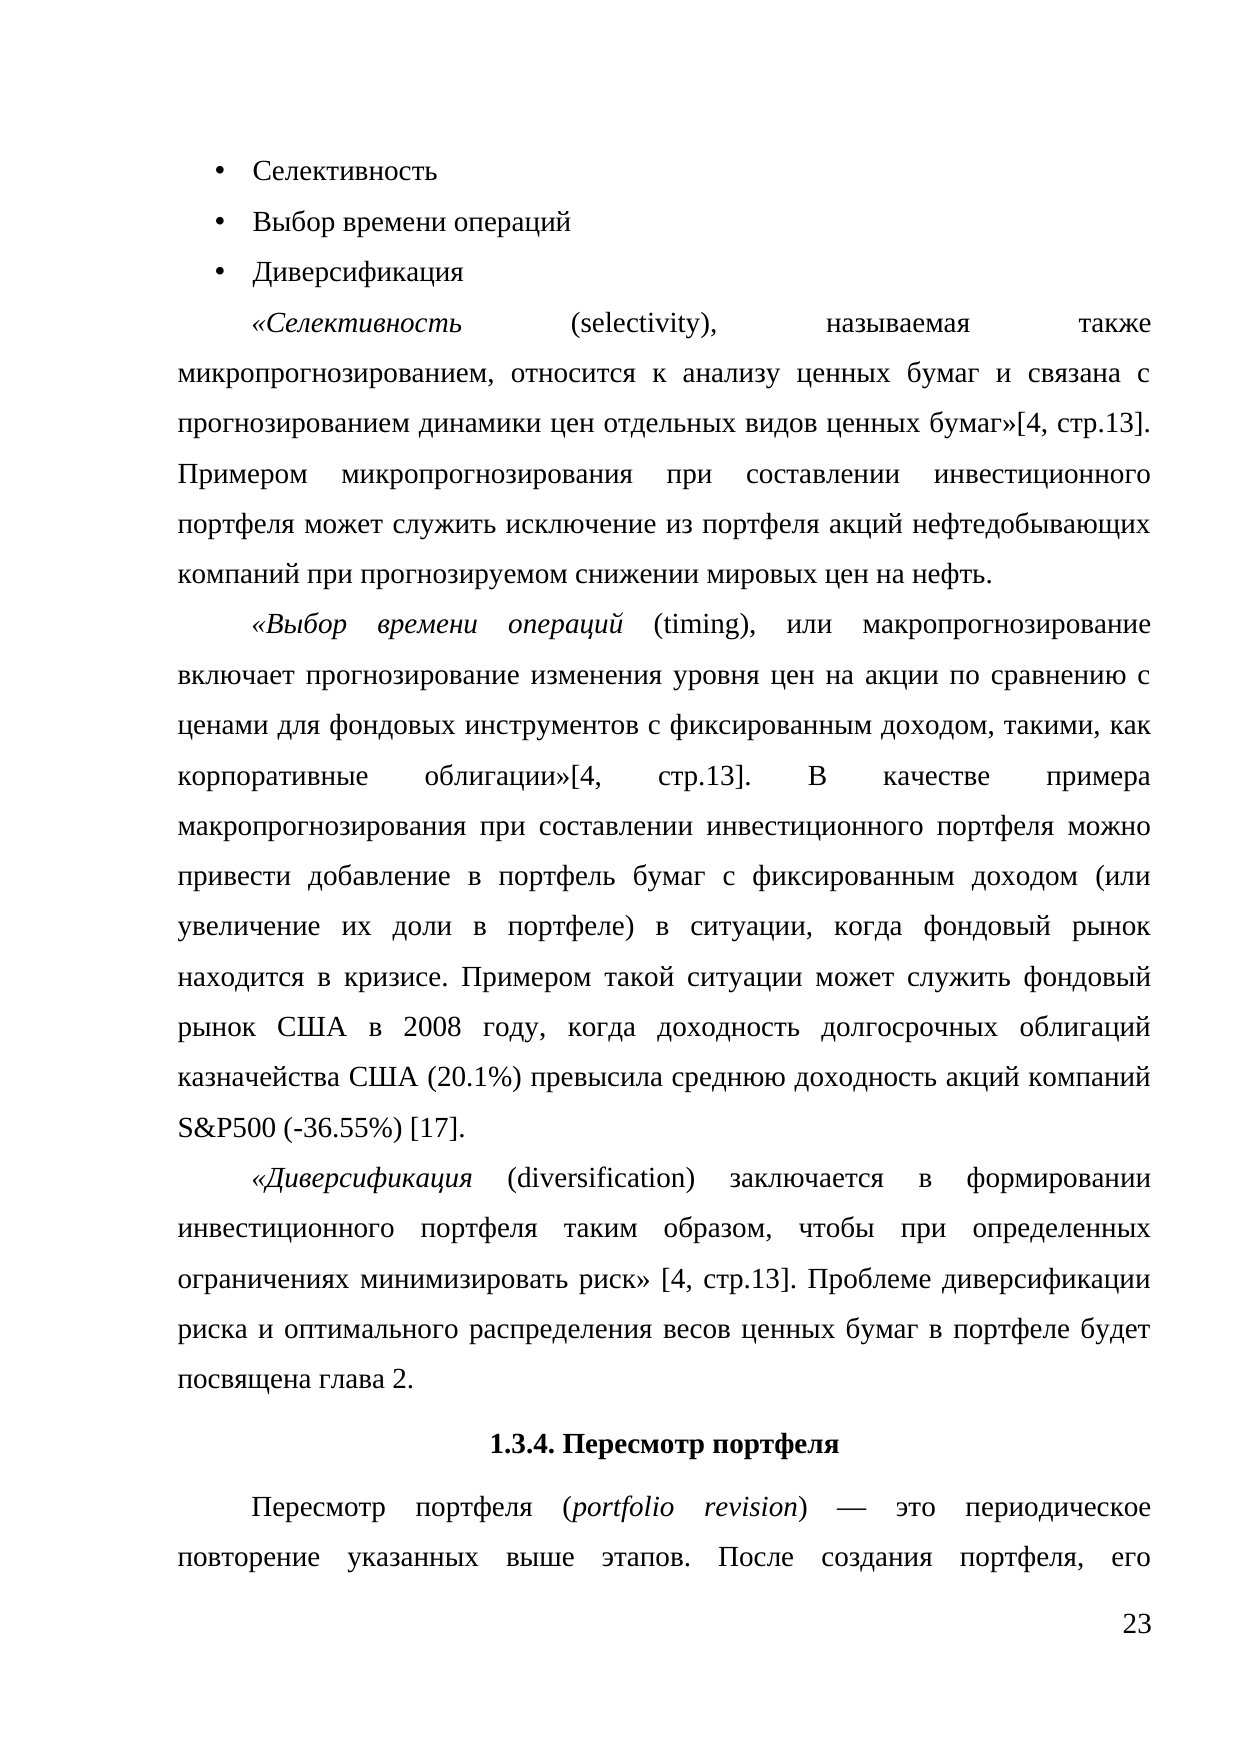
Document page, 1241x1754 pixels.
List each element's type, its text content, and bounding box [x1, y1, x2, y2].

list Выбор времени операций [215, 204, 1152, 238]
list Селективность [215, 153, 1152, 187]
text Пересмотр портфеля (portfolio revision) — это периодическое повторение указанных выше этапов. После создания портфеля, его [177, 1489, 1152, 1573]
text «Диверсификация (diversification) заключается в формировании инвестиционного портфеля таким образом, чтобы при определенных ограничениях минимизировать риск» [4, стр.13]. Проблеме диверсификации риска и оптимального распределения весов ценных бумаг в портфеле будет посвящена глава 2. [177, 1160, 1152, 1395]
text «Селективность (selectivity), называемая также микропрогнозированием, относится к анализу ценных бумаг и связана с прогнозированием динамики цен отдельных видов ценных бумаг»[4, стр.13]. Примером микропрогнозирования при составлении инвестиционного портфеля может служить исключение из портфеля акций нефтедобывающих компаний при прогнозируемом снижении мировых цен на нефть. [177, 305, 1152, 590]
text «Выбор времени операций (timing), или макропрогнозирование включает прогнозирование изменения уровня цен на акции по сравнению с ценами для фондовых инструментов с фиксированным доходом, такими, как корпоративные облигации»[4, стр.13]. В качестве примера макропрогнозирования при составлении инвестиционного портфеля можно привести добавление в портфель бумаг с фиксированным доходом (или увеличение их доли в портфеле) в ситуации, когда фондовый рынок находится в кризисе. Примером такой ситуации может служить фондовый рынок США в 2008 году, когда доходность долгосрочных облигаций казначейства США (20.1%) превысила среднюю доходность акций компаний S&P500 (-36.55%) [17]. [177, 607, 1152, 1143]
list Диверсификация [215, 254, 1152, 288]
subtitle 1.3.4. Пересмотр портфеля [177, 1426, 1152, 1460]
